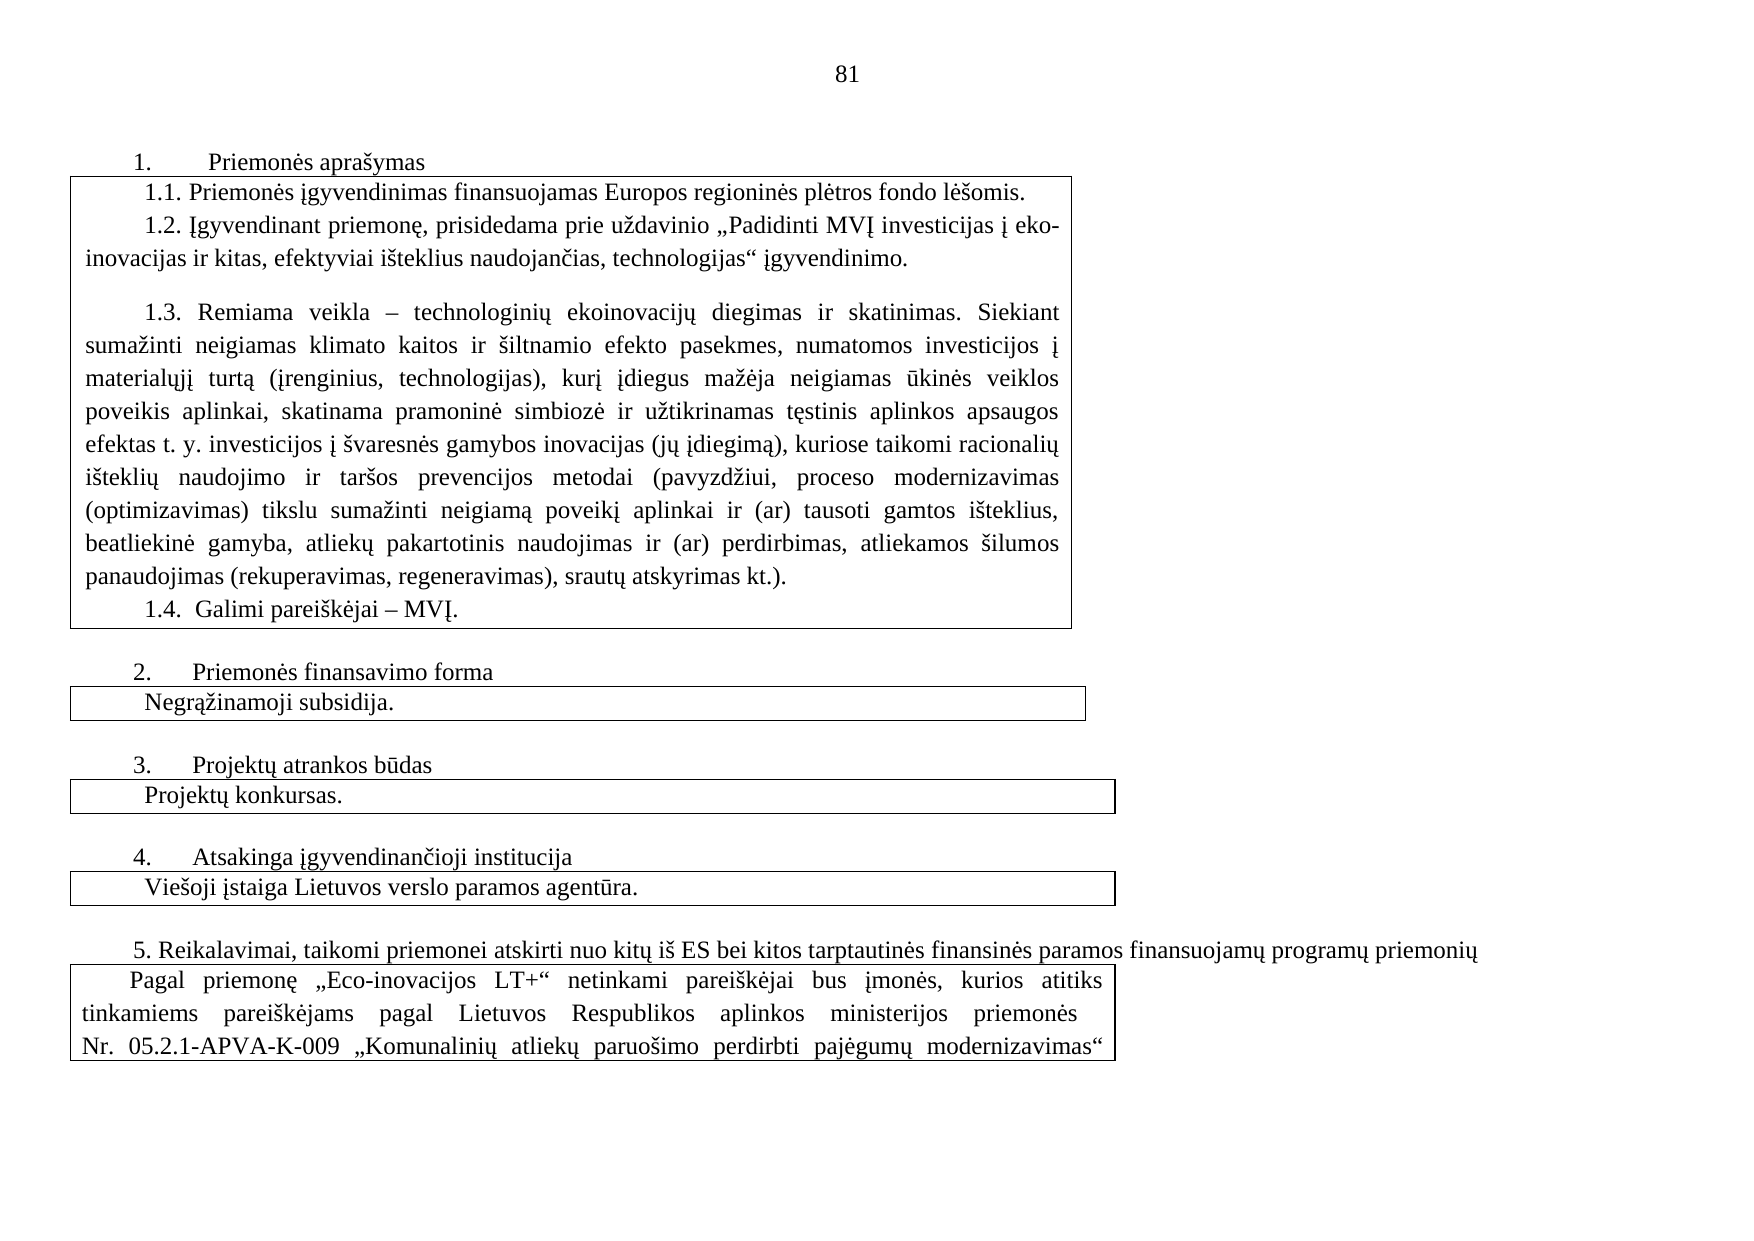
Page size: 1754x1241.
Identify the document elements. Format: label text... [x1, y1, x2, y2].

text 2. Priemonės finansavimo forma [133, 657, 1636, 686]
table_header Projektų konkursas. [71, 780, 1114, 813]
text 1. Priemonės aprašymas [133, 147, 1636, 176]
table_header 1.1. Priemonės įgyvendinimas finansuojamas Europos regioninės plėtros fondo lėšomis. [71, 177, 1071, 210]
text 3. Projektų atrankos būdas [133, 750, 1636, 779]
table_cell 1.4. Galimi pareiškėjai – MVĮ. [71, 595, 1071, 627]
table_header Pagal priemonę „Eco-inovacijos LT+“ netinkami pareiškėjai bus įmonės, kurios atitiks tinkamiems pareiškėjams pagal Lietuvos Respublikos aplinkos ministerijos priemonės Nr. 05.2.1-APVA-K-009 „Komunalinių atliekų paruošimo perdirbti pajėgumų modernizavimas“ [71, 965, 1114, 1060]
table_cell 1.2. Įgyvendinant priemonę, prisidedama prie uždavinio „Padidinti MVĮ investicijas į eko-inovacijas ir kitas, efektyviai išteklius naudojančias, technologijas“ įgyvendinimo. 1.3. Remiama veikla – technologinių ekoinovacijų diegimas ir skatinimas. Siekiant sumažinti neigiamas klimato kaitos ir šiltnamio efekto pasekmes, numatomos investicijos į materialųjį turtą (įrenginius, technologijas), kurį įdiegus mažėja neigiamas ūkinės veiklos poveikis aplinkai, skatinama pramoninė simbiozė ir užtikrinamas tęstinis aplinkos apsaugos efektas t. y. investicijos į švaresnės gamybos inovacijas (jų įdiegimą), kuriose taikomi racionalių išteklių naudojimo ir taršos prevencijos metodai (pavyzdžiui, proceso modernizavimas (optimizavimas) tikslu sumažinti neigiamą poveikį aplinkai ir (ar) tausoti gamtos išteklius, beatliekinė gamyba, atliekų pakartotinis naudojimas ir (ar) perdirbimas, atliekamos šilumos panaudojimas (rekuperavimas, regeneravimas), srautų atskyrimas kt.). [71, 210, 1071, 594]
table_header Negrąžinamoji subsidija. [71, 687, 1085, 720]
text 5. Reikalavimai, taikomi priemonei atskirti nuo kitų iš ES bei kitos tarptautinės finansinės paramos finansuojamų programų priemonių [59, 935, 1636, 964]
table_header Viešoji įstaiga Lietuvos verslo paramos agentūra. [71, 872, 1114, 905]
text 4. Atsakinga įgyvendinančioji institucija [133, 842, 1636, 871]
